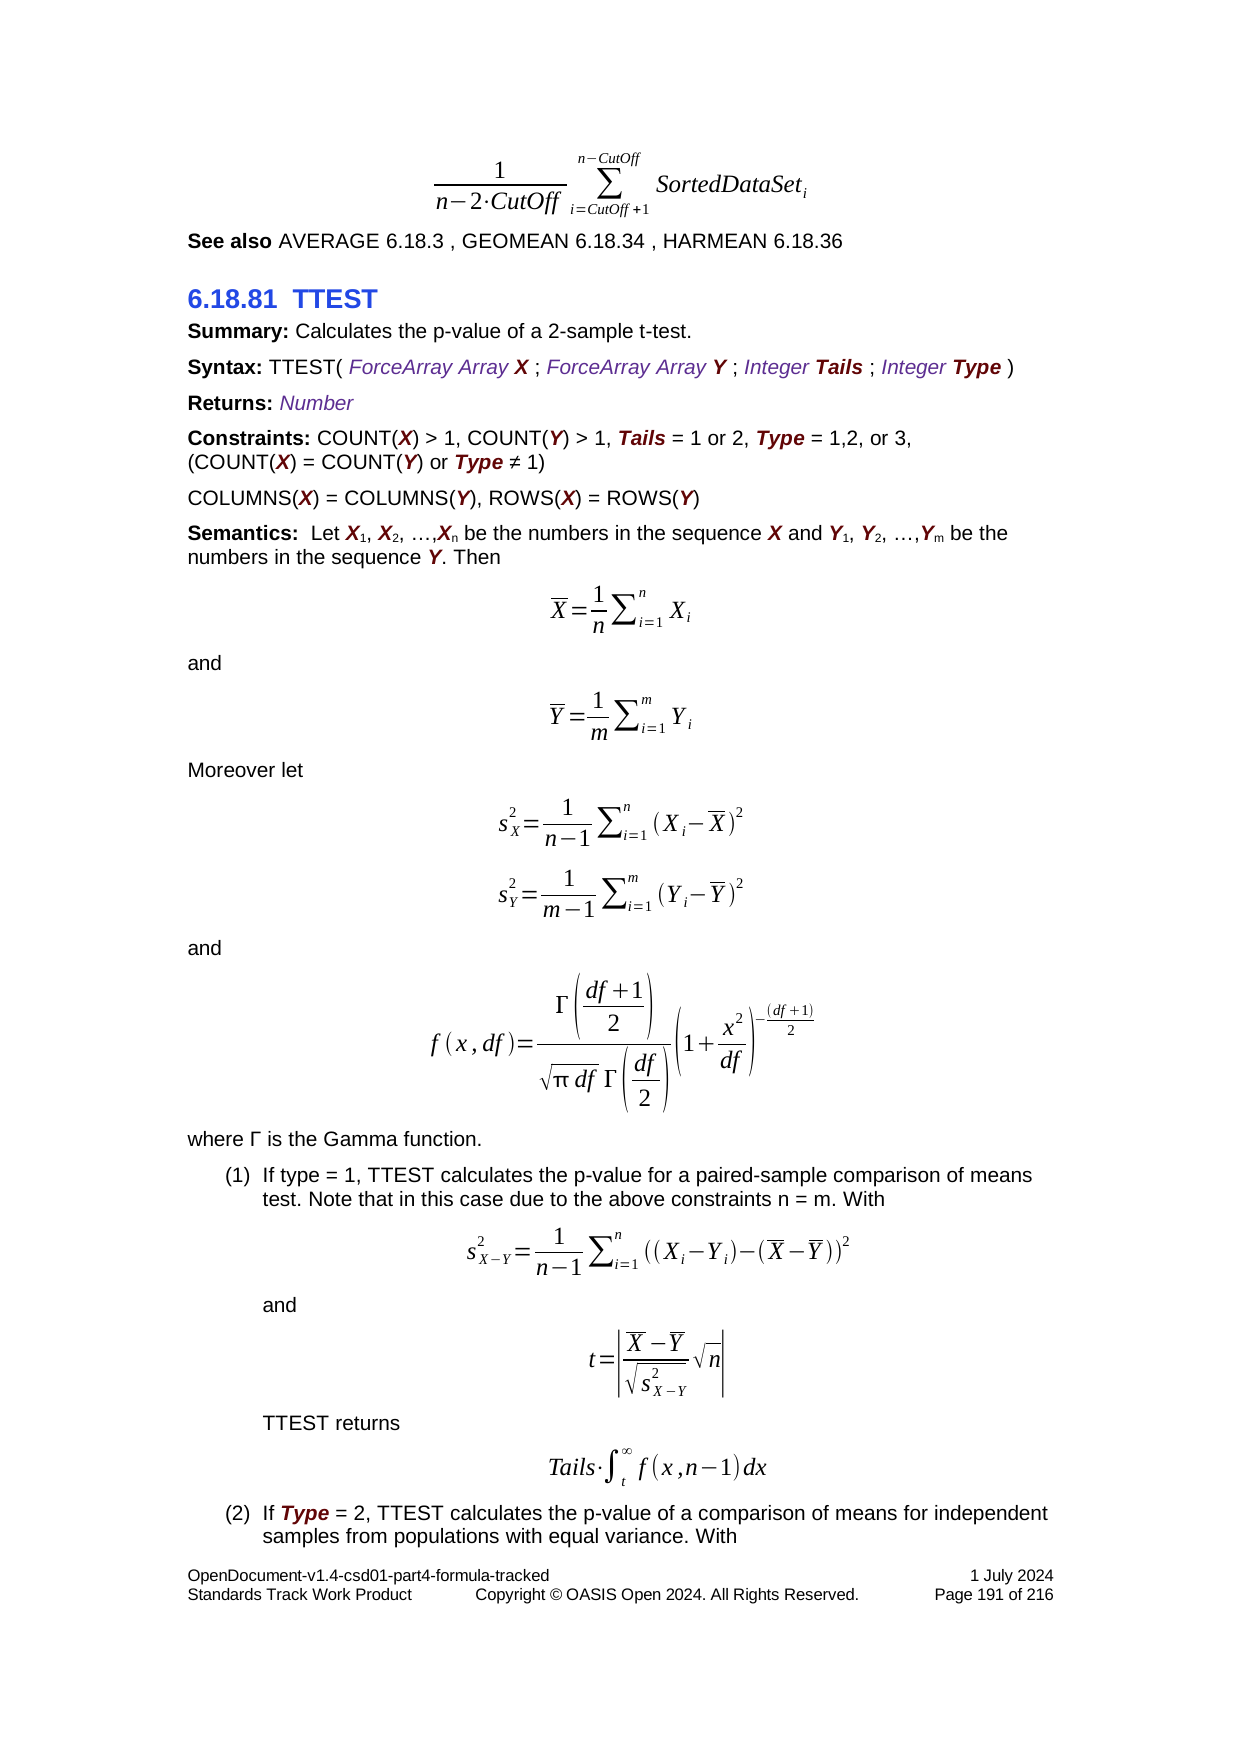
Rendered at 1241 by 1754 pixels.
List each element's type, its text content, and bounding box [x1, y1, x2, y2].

text and [187, 936, 1053, 959]
subtitle TTEST [187, 284, 1053, 314]
list and [225, 1293, 1053, 1317]
text Summary: Calculates the p-value of a 2-sample t-test. [187, 320, 1053, 343]
text Constraints: COUNT(X) > 1, COUNT(Y) > 1, Tails = 1 or 2, Type = 1,2, or 3, (COUNT(X) = COUNT(Y) or Type ≠ 1) [187, 427, 1053, 474]
text Semantics: Let X1, X2, …,Xn be the numbers in the sequence X and Y1, Y2, …,Ym be the numbers in the sequence Y. Then [187, 522, 1053, 569]
list If Type = 2, TTEST calculates the p-value of a comparison of means for independent samples from populations with equal variance. With [225, 1501, 1053, 1548]
text COLUMNS(X) = COLUMNS(Y), ROWS(X) = ROWS(Y) [187, 486, 1053, 509]
text Returns: Number [187, 391, 1053, 415]
text and [187, 652, 1053, 675]
list If type = 1, TTEST calculates the p-value for a paired-sample comparison of means test. Note that in this case due to the above constraints n = m. With [225, 1163, 1053, 1211]
text Syntax: TTEST( ForceArray Array X ; ForceArray Array Y ; Integer Tails ; Integer Type ) [187, 356, 1053, 379]
text Moreover let [187, 758, 1053, 782]
text where Γ is the Gamma function. [187, 1128, 1053, 1151]
text See also AVERAGE 6.18.3 , GEOMEAN 6.18.34 , HARMEAN 6.18.36 [187, 229, 1053, 253]
list TTEST returns [225, 1412, 1053, 1435]
